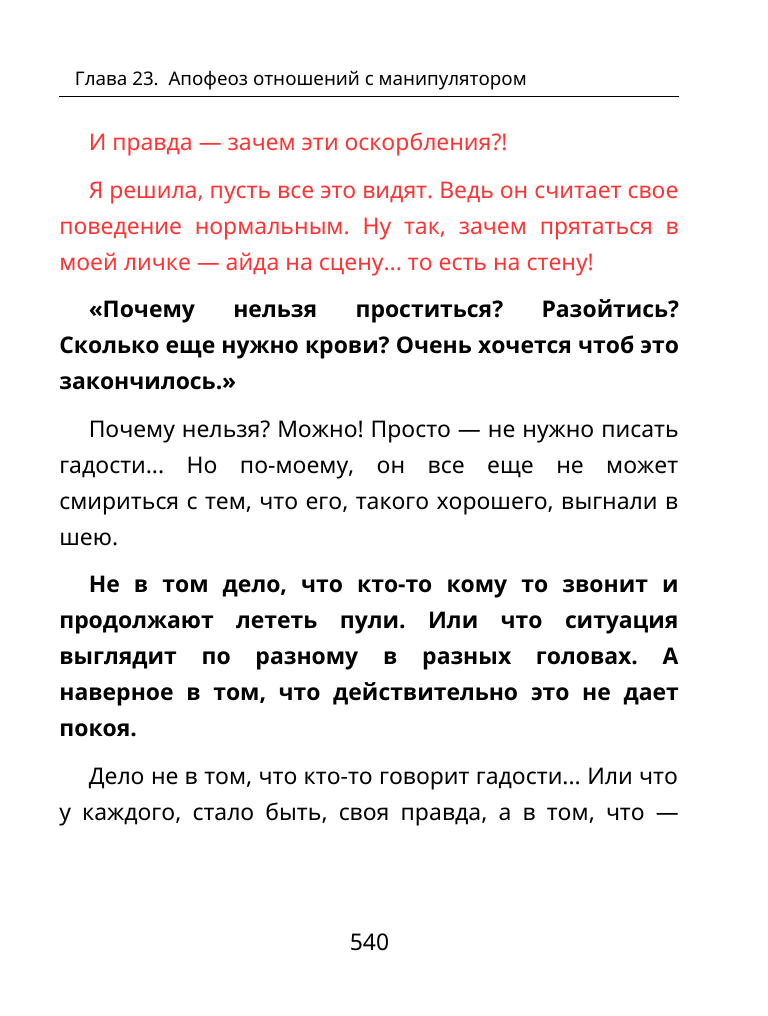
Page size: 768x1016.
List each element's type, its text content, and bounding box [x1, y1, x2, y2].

text Я решила, пусть все это видят. Ведь он считает свое поведение нормальным. Ну так, зачем прятаться в моей личке — айда на сцену... то есть на стену! [59, 174, 679, 277]
text «Почему нельзя проститься? Разойтись? Сколько еще нужно крови? Очень хочется чтоб это закончилось.» [59, 293, 679, 396]
text Не в том дело, что кто-то кому то звонит и продолжают лететь пули. Или что ситуация выглядит по разному в разных головах. А наверное в том, что действительно это не дает покоя. [59, 568, 679, 743]
text И правда — зачем эти оскорбления?! [59, 126, 679, 157]
text Дело не в том, что кто-то говорит гадости... Или что у каждого, стало быть, своя правда, а в том, что — [59, 760, 679, 827]
text Почему нельзя? Можно! Просто — не нужно писать гадости... Но по-моему, он все еще не может смириться с тем, что его, такого хорошего, выгнали в шею. [59, 413, 679, 552]
